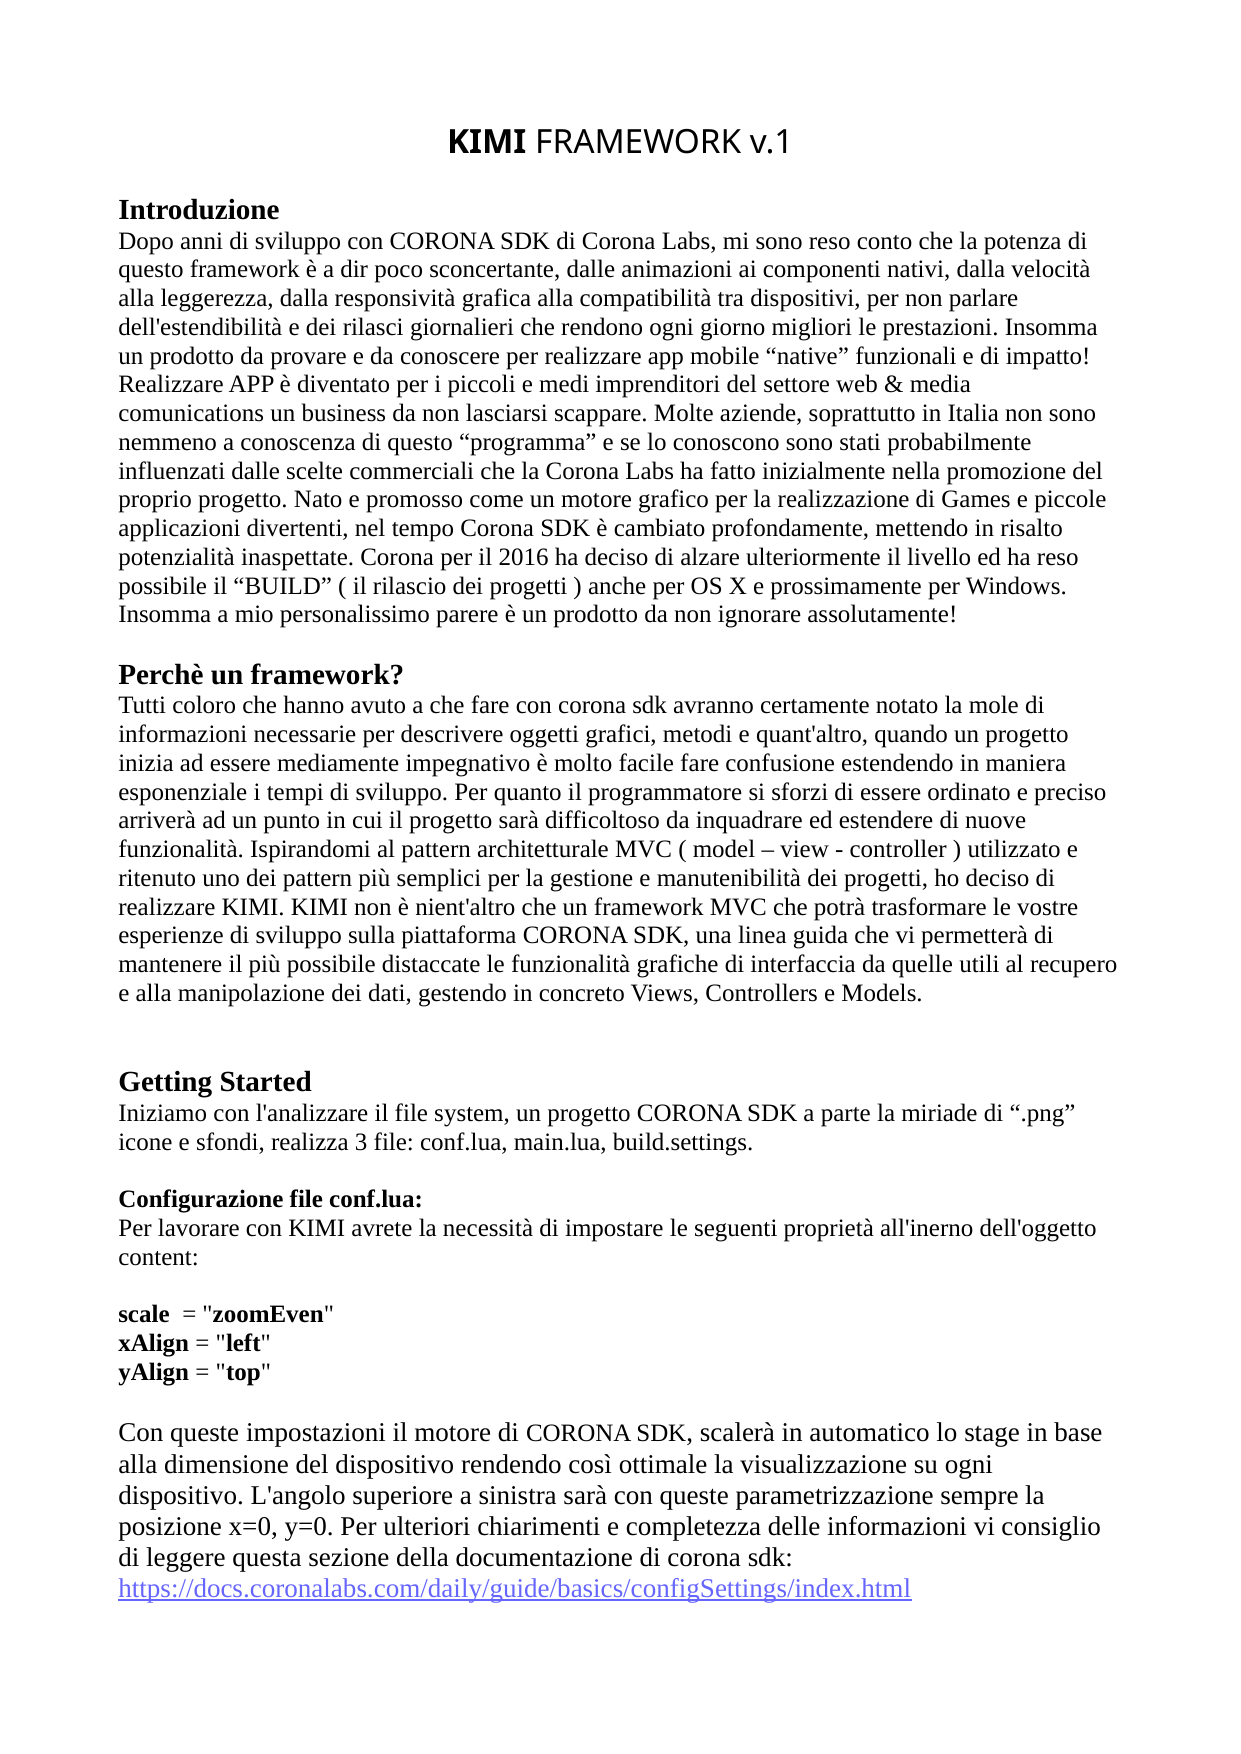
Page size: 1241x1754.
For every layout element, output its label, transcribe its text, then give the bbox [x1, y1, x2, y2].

text Introduzione [118, 192, 1122, 226]
text Tutti coloro che hanno avuto a che fare con corona sdk avranno certamente notato la mole di informazioni necessarie per descrivere oggetti grafici, metodi e quant'altro, quando un progetto inizia ad essere mediamente impegnativo è molto facile fare confusione estendendo in maniera esponenziale i tempi di sviluppo. Per quanto il programmatore si sforzi di essere ordinato e preciso arriverà ad un punto in cui il progetto sarà difficoltoso da inquadrare ed estendere di nuove funzionalità. Ispirandomi al pattern architetturale MVC ( model – view - controller ) utilizzato e ritenuto uno dei pattern più semplici per la gestione e manutenibilità dei progetti, ho deciso di realizzare KIMI. KIMI non è nient'altro che un framework MVC che potrà trasformare le vostre esperienze di sviluppo sulla piattaforma CORONA SDK, una linea guida che vi permetterà di mantenere il più possibile distaccate le funzionalità grafiche di interfaccia da quelle utili al recupero e alla manipolazione dei dati, gestendo in concreto Views, Controllers e Models. [118, 691, 1122, 1007]
text Getting Started [118, 1064, 1122, 1098]
text scale = "zoomEven" [118, 1299, 1122, 1328]
text Realizzare APP è diventato per i piccoli e medi imprenditori del settore web & media comunications un business da non lasciarsi scappare. Molte aziende, soprattutto in Italia non sono nemmeno a conoscenza di questo “programma” e se lo conoscono sono stati probabilmente influenzati dalle scelte commerciali che la Corona Labs ha fatto inizialmente nella promozione del proprio progetto. Nato e promosso come un motore grafico per la realizzazione di Games e piccole applicazioni divertenti, nel tempo Corona SDK è cambiato profondamente, mettendo in risalto potenzialità inaspettate. Corona per il 2016 ha deciso di alzare ulteriormente il livello ed ha reso possibile il “BUILD” ( il rilascio dei progetti ) anche per OS X e prossimamente per Windows. Insomma a mio personalissimo parere è un prodotto da non ignorare assolutamente! [118, 369, 1122, 628]
text Configurazione file conf.lua: [118, 1184, 1122, 1213]
text Dopo anni di sviluppo con CORONA SDK di Corona Labs, mi sono reso conto che la potenza di questo framework è a dir poco sconcertante, dalle animazioni ai componenti nativi, dalla velocità alla leggerezza, dalla responsività grafica alla compatibilità tra dispositivi, per non parlare dell'estendibilità e dei rilasci giornalieri che rendono ogni giorno migliori le prestazioni. Insomma un prodotto da provare e da conoscere per realizzare app mobile “native” funzionali e di impatto! [118, 226, 1122, 369]
text Perchè un framework? [118, 657, 1122, 691]
text Iniziamo con l'analizzare il file system, un progetto CORONA SDK a parte la miriade di “.png” icone e sfondi, realizza 3 file: conf.lua, main.lua, build.settings. [118, 1098, 1122, 1155]
text Per lavorare con KIMI avrete la necessità di impostare le seguenti proprietà all'inerno dell'oggetto content: [118, 1213, 1122, 1270]
text yAlign = "top" [118, 1357, 1122, 1385]
text Con queste impostazioni il motore di CORONA SDK, scalerà in automatico lo stage in base alla dimensione del dispositivo rendendo così ottimale la visualizzazione su ogni dispositivo. L'angolo superiore a sinistra sarà con queste parametrizzazione sempre la posizione x=0, y=0. Per ulteriori chiarimenti e completezza delle informazioni vi consiglio di leggere questa sezione della documentazione di corona sdk: https://docs.coronalabs.com/daily/guide/basics/configSettings/index.html [118, 1417, 1122, 1603]
text xAlign = "left" [118, 1328, 1122, 1357]
text KIMI FRAMEWORK v.1 [118, 118, 1122, 163]
